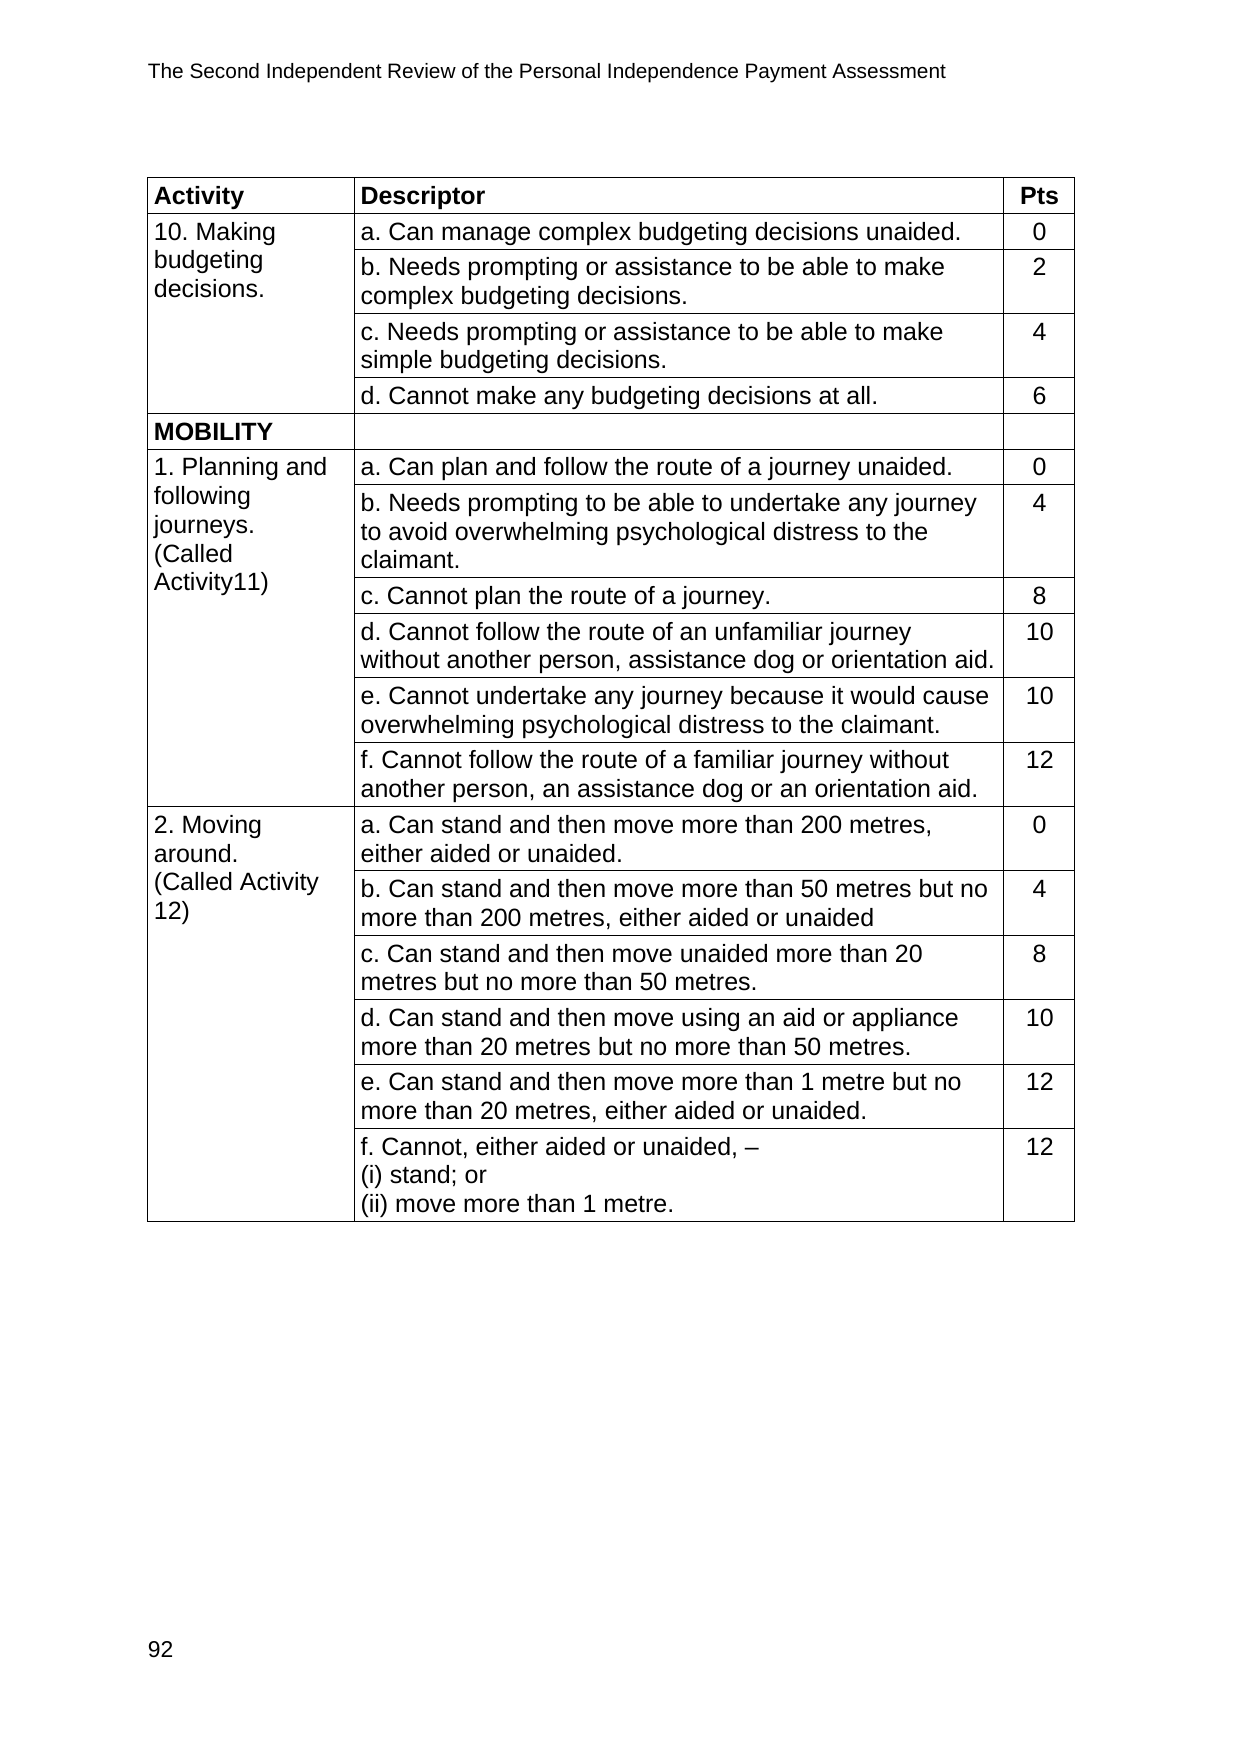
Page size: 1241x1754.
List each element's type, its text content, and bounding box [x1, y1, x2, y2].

table_cell 0 [1004, 214, 1074, 248]
table_cell 10 [1004, 678, 1074, 742]
table_cell b. Needs prompting to be able to undertake any journey to avoid overwhelming psychological distress to the claimant. [355, 485, 1003, 577]
table_cell 10. Making budgeting decisions. [148, 214, 354, 413]
table_cell f. Cannot, either aided or unaided, – (i) stand; or (ii) move more than 1 metre. [355, 1129, 1003, 1221]
table_cell 8 [1004, 578, 1074, 613]
table_cell [355, 414, 1003, 448]
table_cell 0 [1004, 450, 1074, 484]
table_cell d. Cannot make any budgeting decisions at all. [355, 378, 1003, 413]
table_cell [1004, 414, 1074, 448]
table_cell d. Can stand and then move using an aid or appliance more than 20 metres but no more than 50 metres. [355, 1000, 1003, 1063]
table_cell 8 [1004, 936, 1074, 999]
table_cell 12 [1004, 1065, 1074, 1128]
table_cell 4 [1004, 485, 1074, 577]
table_cell e. Cannot undertake any journey because it would cause overwhelming psychological distress to the claimant. [355, 678, 1003, 742]
table_cell c. Needs prompting or assistance to be able to make simple budgeting decisions. [355, 314, 1003, 377]
table_cell 4 [1004, 871, 1074, 935]
table_cell b. Needs prompting or assistance to be able to make complex budgeting decisions. [355, 250, 1003, 313]
table_header Descriptor [355, 178, 1003, 213]
table_cell d. Cannot follow the route of an unfamiliar journey without another person, assistance dog or orientation aid. [355, 614, 1003, 677]
table_cell MOBILITY [148, 414, 354, 448]
table_cell e. Can stand and then move more than 1 metre but no more than 20 metres, either aided or unaided. [355, 1065, 1003, 1128]
table_cell 4 [1004, 314, 1074, 377]
table_cell c. Can stand and then move unaided more than 20 metres but no more than 50 metres. [355, 936, 1003, 999]
table_cell 6 [1004, 378, 1074, 413]
table_cell 0 [1004, 807, 1074, 870]
table_header Activity [148, 178, 354, 213]
table_cell f. Cannot follow the route of a familiar journey without another person, an assistance dog or an orientation aid. [355, 743, 1003, 806]
table_cell 10 [1004, 1000, 1074, 1063]
table_cell 12 [1004, 1129, 1074, 1221]
table_cell a. Can plan and follow the route of a journey unaided. [355, 450, 1003, 484]
table_cell 2. Moving around. (Called Activity 12) [148, 807, 354, 1221]
table_cell a. Can stand and then move more than 200 metres, either aided or unaided. [355, 807, 1003, 870]
table_cell 1. Planning and following journeys. (Called Activity11) [148, 450, 354, 806]
table_cell 10 [1004, 614, 1074, 677]
table_cell a. Can manage complex budgeting decisions unaided. [355, 214, 1003, 248]
table_cell c. Cannot plan the route of a journey. [355, 578, 1003, 613]
table_cell 12 [1004, 743, 1074, 806]
table_header Pts [1004, 178, 1074, 213]
table_cell b. Can stand and then move more than 50 metres but no more than 200 metres, either aided or unaided [355, 871, 1003, 935]
table_cell 2 [1004, 250, 1074, 313]
